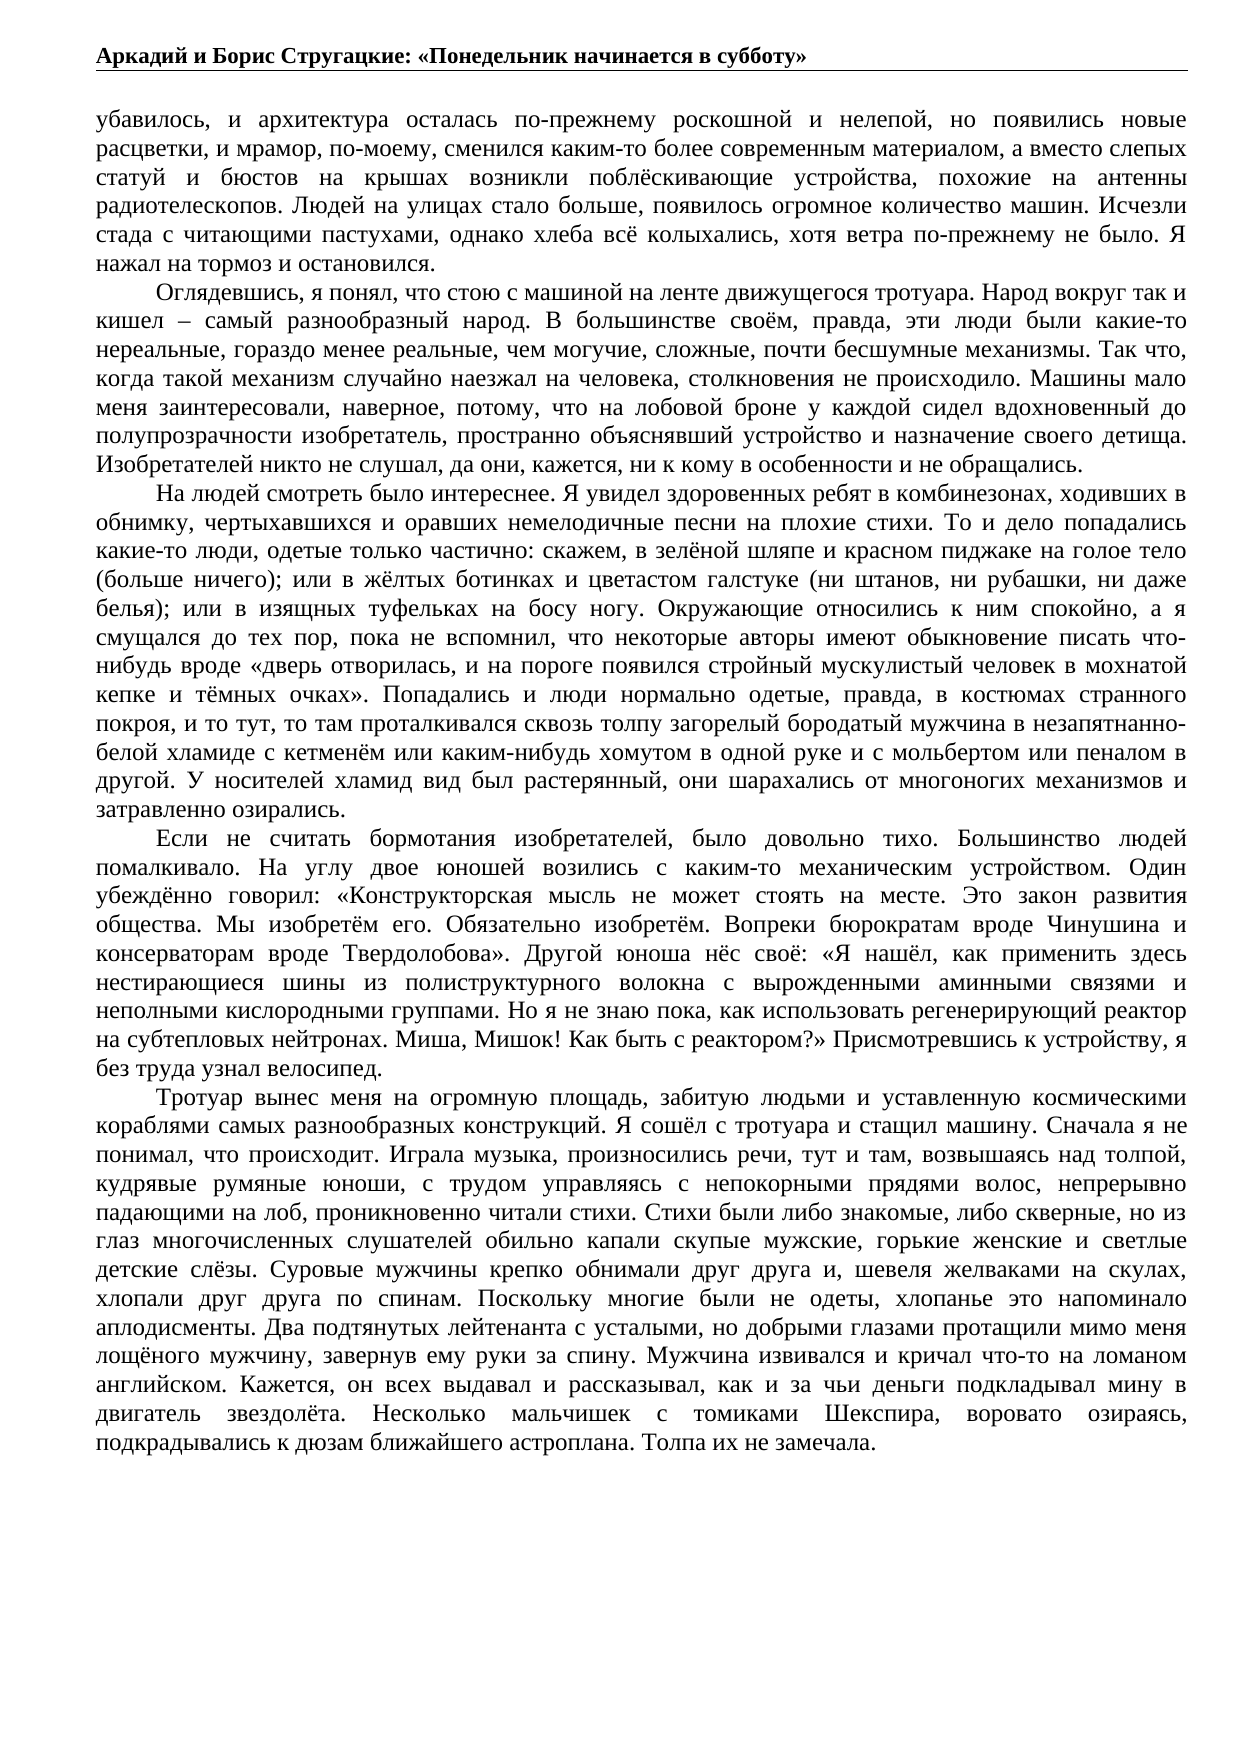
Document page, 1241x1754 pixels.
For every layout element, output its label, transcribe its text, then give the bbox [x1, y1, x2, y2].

text На людей смотреть было интереснее. Я увидел здоровенных ребят в комбинезонах, ходивших в обнимку, чертыхавшихся и оравших немелодичные песни на плохие стихи. То и дело попадались какие-то люди, одетые только частично: скажем, в зелёной шляпе и красном пиджаке на голое тело (больше ничего); или в жёлтых ботинках и цветастом галстуке (ни штанов, ни рубашки, ни даже белья); или в изящных туфельках на босу ногу. Окружающие относились к ним спокойно, а я смущался до тех пор, пока не вспомнил, что некоторые авторы имеют обыкновение писать что-нибудь вроде «дверь отворилась, и на пороге появился стройный мускулистый человек в мохнатой кепке и тёмных очках». Попадались и люди нормально одетые, правда, в костюмах странного покроя, и то тут, то там проталкивался сквозь толпу загорелый бородатый мужчина в незапятнанно-белой хламиде с кетменём или каким-нибудь хомутом в одной руке и с мольбертом или пеналом в другой. У носителей хламид вид был растерянный, они шарахались от многоногих механизмов и затравленно озирались. [96, 478, 1188, 823]
text Оглядевшись, я понял, что стою с машиной на ленте движущегося тротуара. Народ вокруг так и кишел – самый разнообразный народ. В большинстве своём, правда, эти люди были какие-то нереальные, гораздо менее реальные, чем могучие, сложные, почти бесшумные механизмы. Так что, когда такой механизм случайно наезжал на человека, столкновения не происходило. Машины мало меня заинтересовали, наверное, потому, что на лобовой броне у каждой сидел вдохновенный до полупрозрачности изобретатель, пространно объяснявший устройство и назначение своего детища. Изобретателей никто не слушал, да они, кажется, ни к кому в особенности и не обращались. [96, 277, 1188, 478]
text убавилось, и архитектура осталась по-прежнему роскошной и нелепой, но появились новые расцветки, и мрамор, по-моему, сменился каким-то более современным материалом, а вместо слепых статуй и бюстов на крышах возникли поблёскивающие устройства, похожие на антенны радиотелескопов. Людей на улицах стало больше, появилось огромное количество машин. Исчезли стада с читающими пастухами, однако хлеба всё колыхались, хотя ветра по-прежнему не было. Я нажал на тормоз и остановился. [96, 104, 1188, 277]
text Если не считать бормотания изобретателей, было довольно тихо. Большинство людей помалкивало. На углу двое юношей возились с каким-то механическим устройством. Один убеждённо говорил: «Конструкторская мысль не может стоять на месте. Это закон развития общества. Мы изобретём его. Обязательно изобретём. Вопреки бюрократам вроде Чинушина и консерваторам вроде Твердолобова». Другой юноша нёс своё: «Я нашёл, как применить здесь нестирающиеся шины из полиструктурного волокна с вырожденными аминными связями и неполными кислородными группами. Но я не знаю пока, как использовать регенерирующий реактор на субтепловых нейтронах. Миша, Мишок! Как быть с реактором?» Присмотревшись к устройству, я без труда узнал велосипед. [96, 823, 1188, 1082]
text Тротуар вынес меня на огромную площадь, забитую людьми и уставленную космическими кораблями самых разнообразных конструкций. Я сошёл с тротуара и стащил машину. Сначала я не понимал, что происходит. Играла музыка, произносились речи, тут и там, возвышаясь над толпой, кудрявые румяные юноши, с трудом управляясь с непокорными прядями волос, непрерывно падающими на лоб, проникновенно читали стихи. Стихи были либо знакомые, либо скверные, но из глаз многочисленных слушателей обильно капали скупые мужские, горькие женские и светлые детские слёзы. Суровые мужчины крепко обнимали друг друга и, шевеля желваками на скулах, хлопали друг друга по спинам. Поскольку многие были не одеты, хлопанье это напоминало аплодисменты. Два подтянутых лейтенанта с усталыми, но добрыми глазами протащили мимо меня лощёного мужчину, завернув ему руки за спину. Мужчина извивался и кричал что-то на ломаном английском. Кажется, он всех выдавал и рассказывал, как и за чьи деньги подкладывал мину в двигатель звездолёта. Несколько мальчишек с томиками Шекспира, воровато озираясь, подкрадывались к дюзам ближайшего астроплана. Толпа их не замечала. [96, 1082, 1188, 1455]
